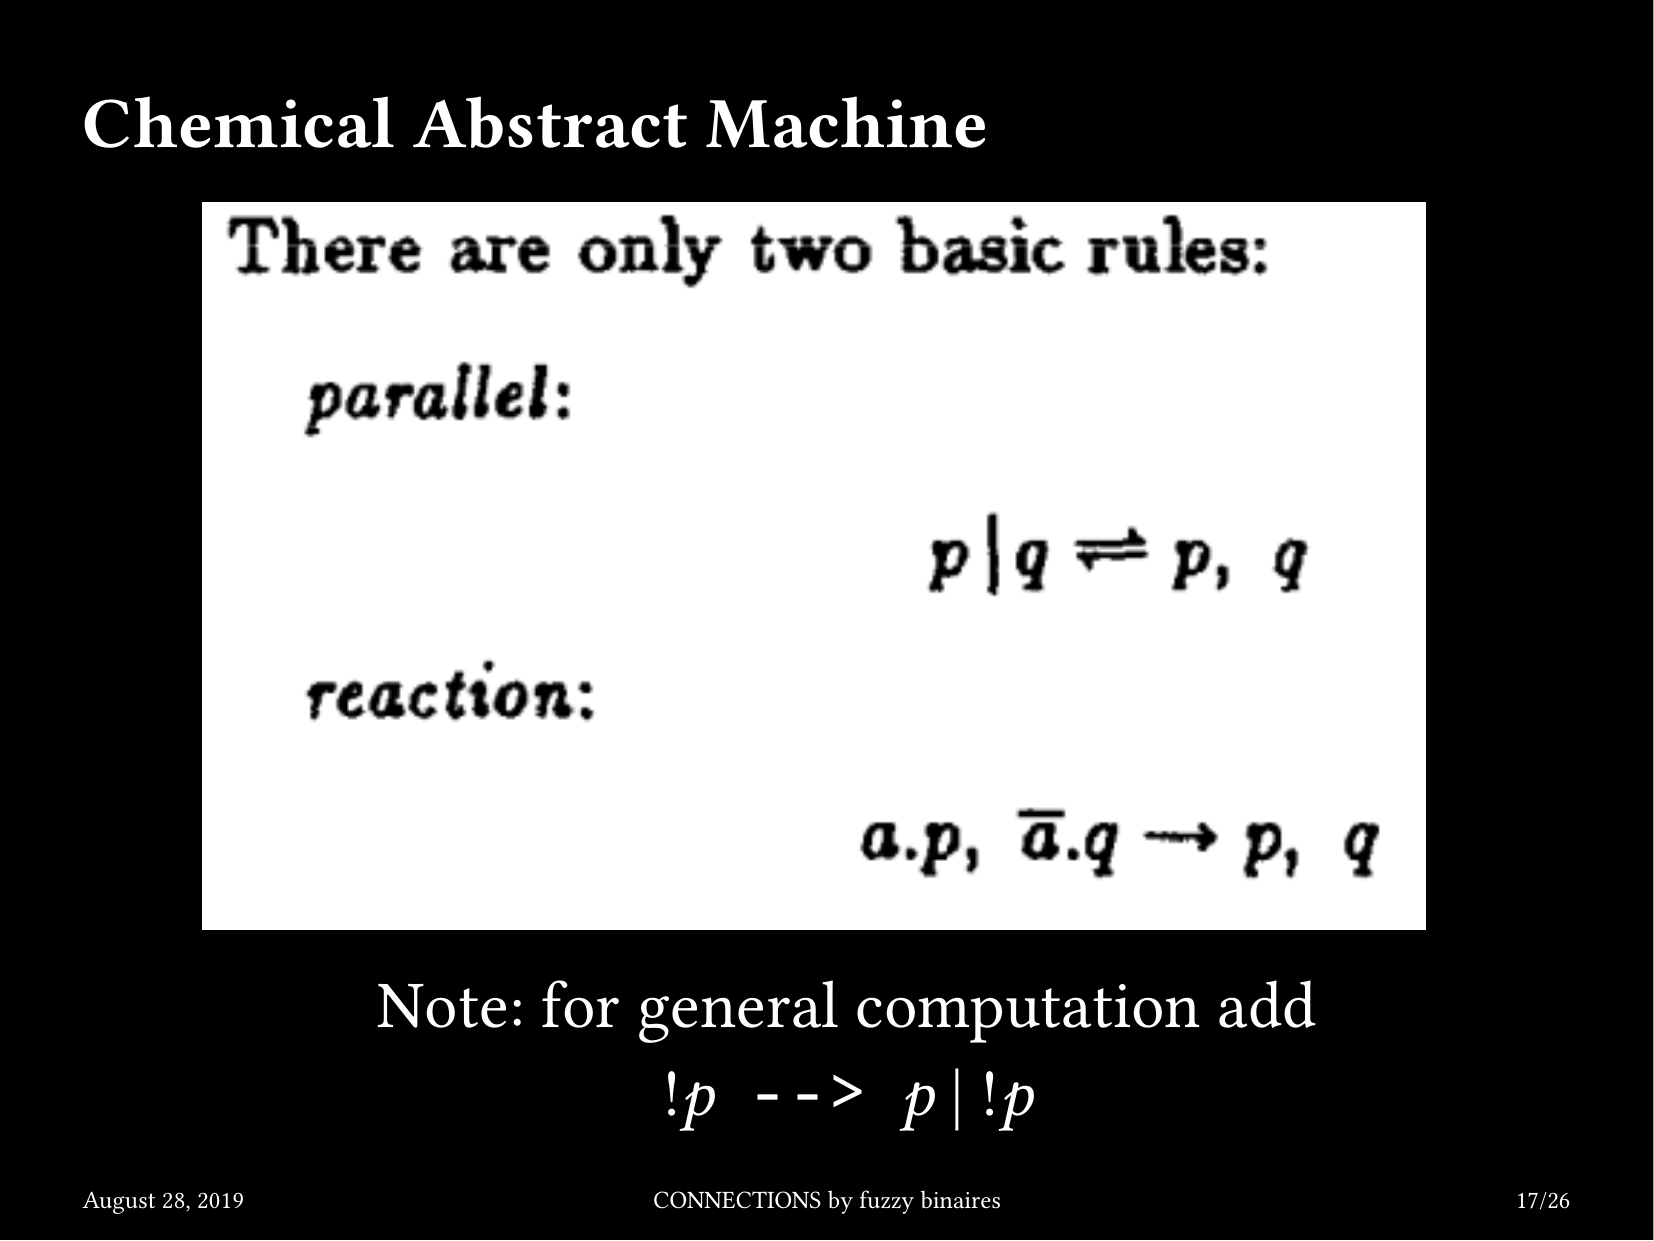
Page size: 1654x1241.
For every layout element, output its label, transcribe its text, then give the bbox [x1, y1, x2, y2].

picture [202, 202, 1426, 931]
title Chemical Abstract Machine [82, 49, 1571, 200]
text_box Note: for general computation add !p --> p | !p [210, 960, 1486, 1139]
